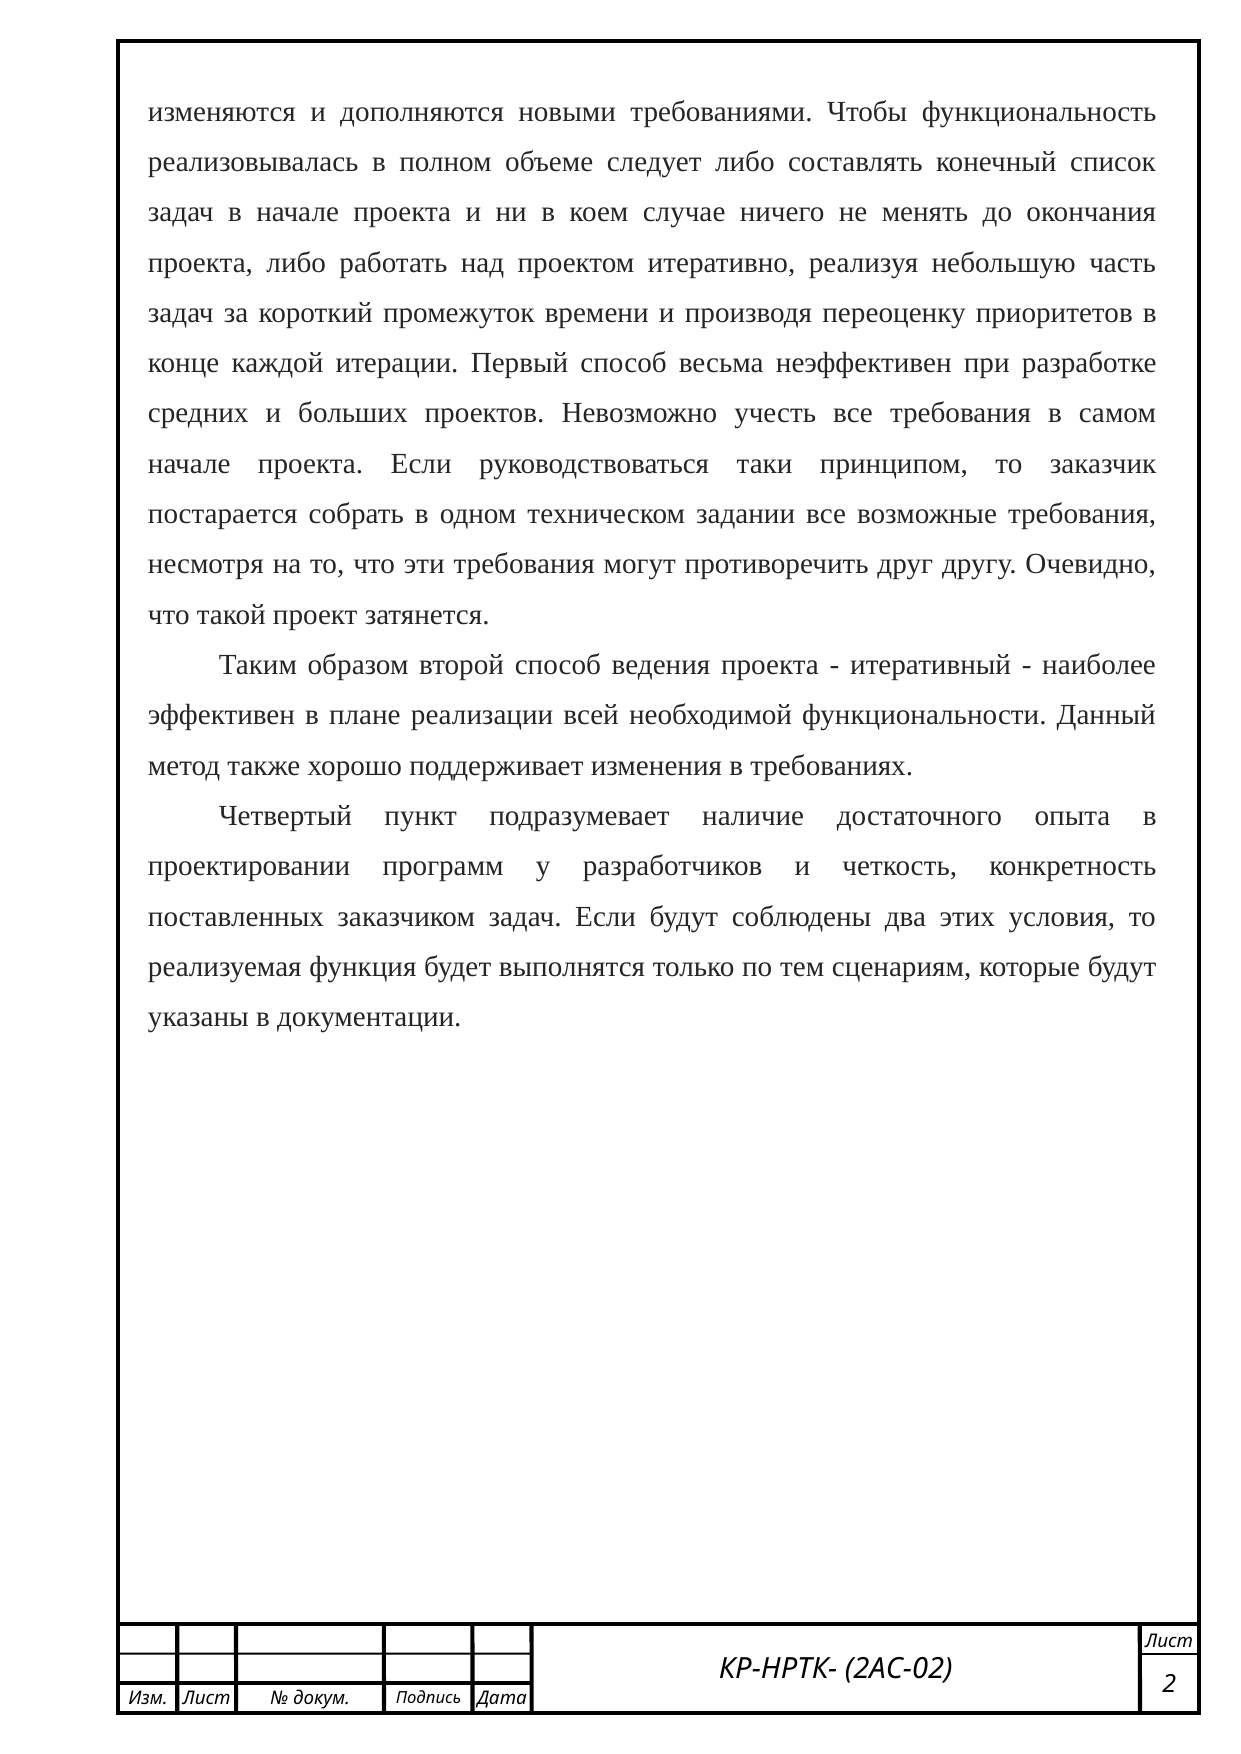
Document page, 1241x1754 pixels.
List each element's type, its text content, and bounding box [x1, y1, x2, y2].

text Четвертый пункт подразумевает наличие достаточного опыта в проектировании программ у разработчиков и четкость, конкретность поставленных заказчиком задач. Если будут соблюдены два этих условия, то реализуемая функция будет выполнятся только по тем сценариям, которые будут указаны в документации. [148, 798, 1157, 1033]
text Таким образом второй способ ведения проекта - итеративный - наиболее эффективен в плане реализации всей необходимой функциональности. Данный метод также хорошо поддерживает изменения в требованиях. [148, 647, 1157, 781]
text изменяются и дополняются новыми требованиями. Чтобы функциональность реализовывалась в полном объеме следует либо составлять конечный список задач в начале проекта и ни в коем случае ничего не менять до окончания проекта, либо работать над проектом итеративно, реализуя небольшую часть задач за короткий промежуток времени и производя переоценку приоритетов в конце каждой итерации. Первый способ весьма неэффективен при разработке средних и больших проектов. Невозможно учесть все требования в самом начале проекта. Если руководствоваться таки принципом, то заказчик постарается собрать в одном техническом задании все возможные требования, несмотря на то, что эти требования могут противоречить друг другу. Очевидно, что такой проект затянется. [148, 94, 1157, 630]
